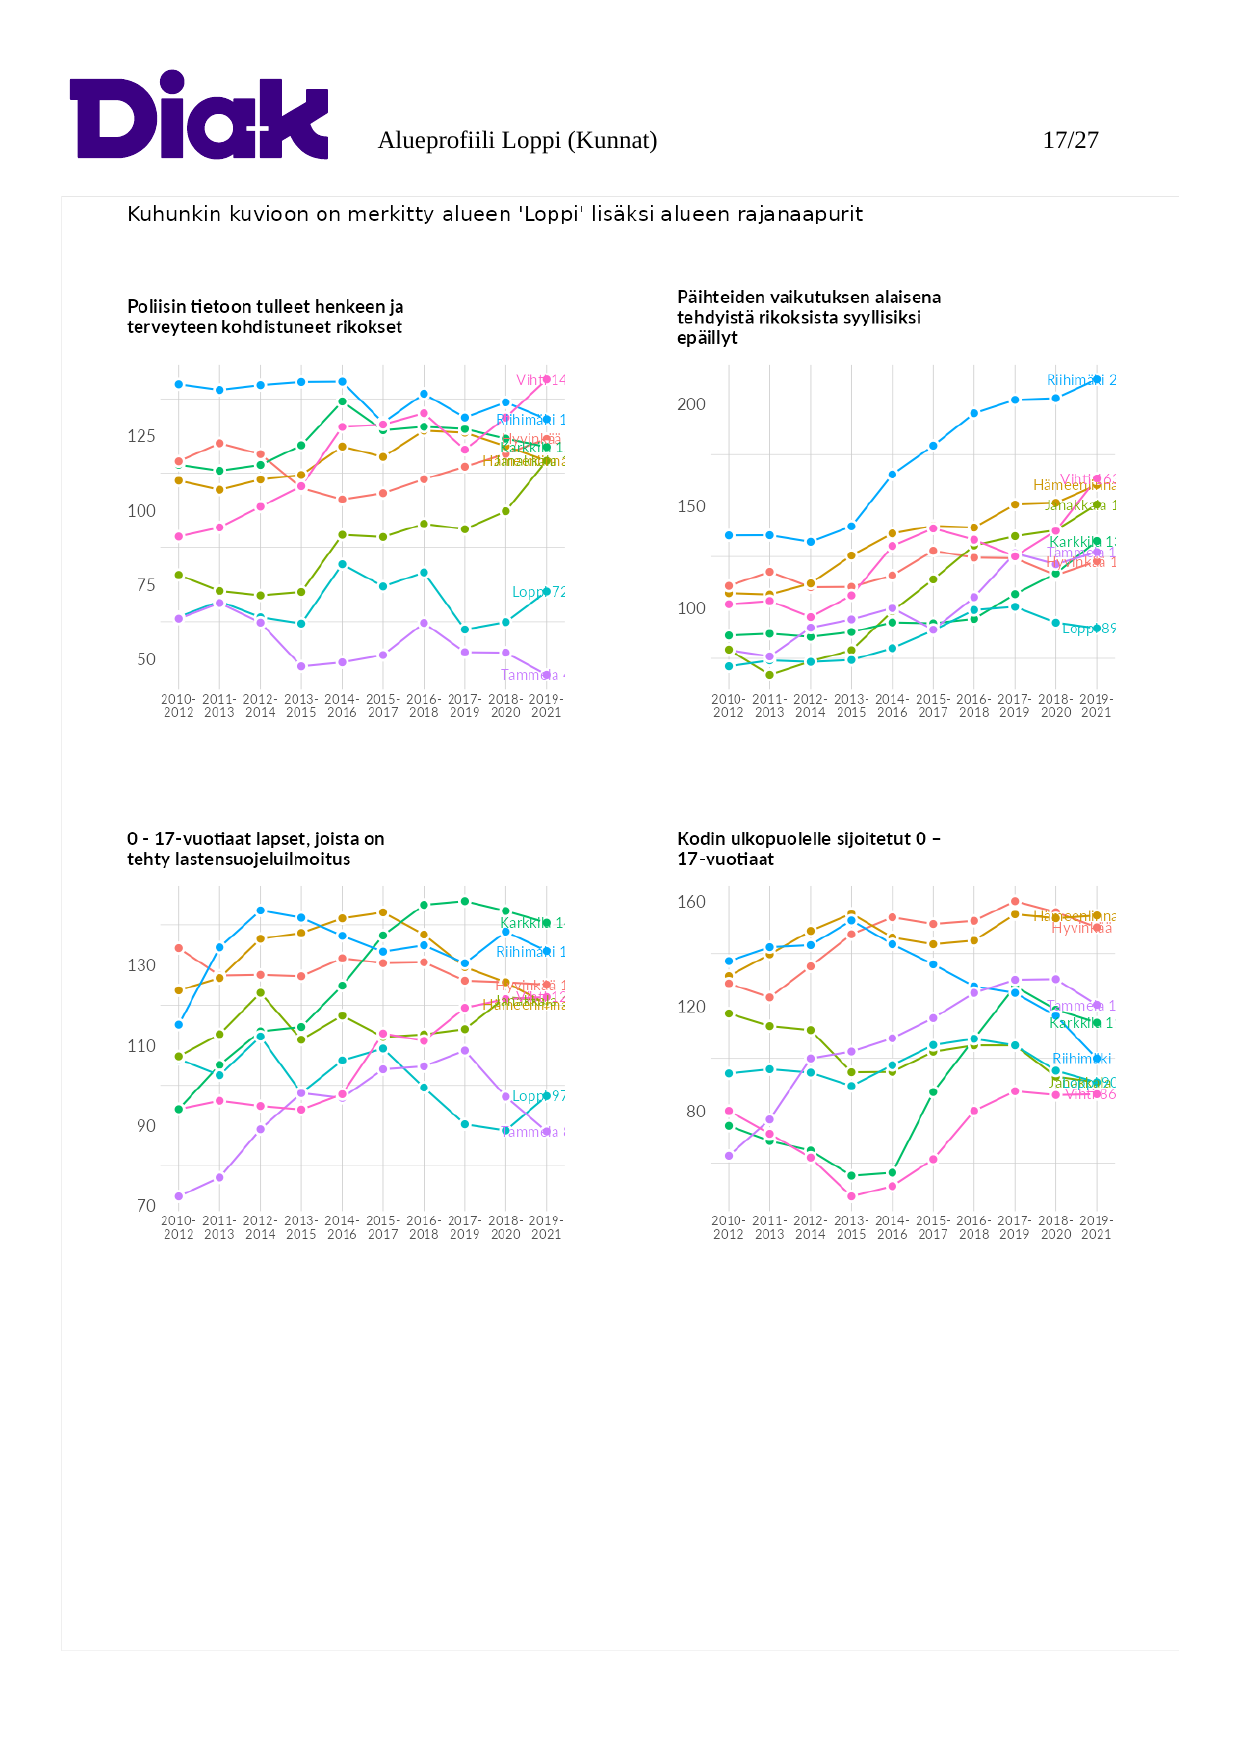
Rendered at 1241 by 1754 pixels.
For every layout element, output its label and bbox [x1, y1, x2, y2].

picture [61, 196, 1179, 1651]
